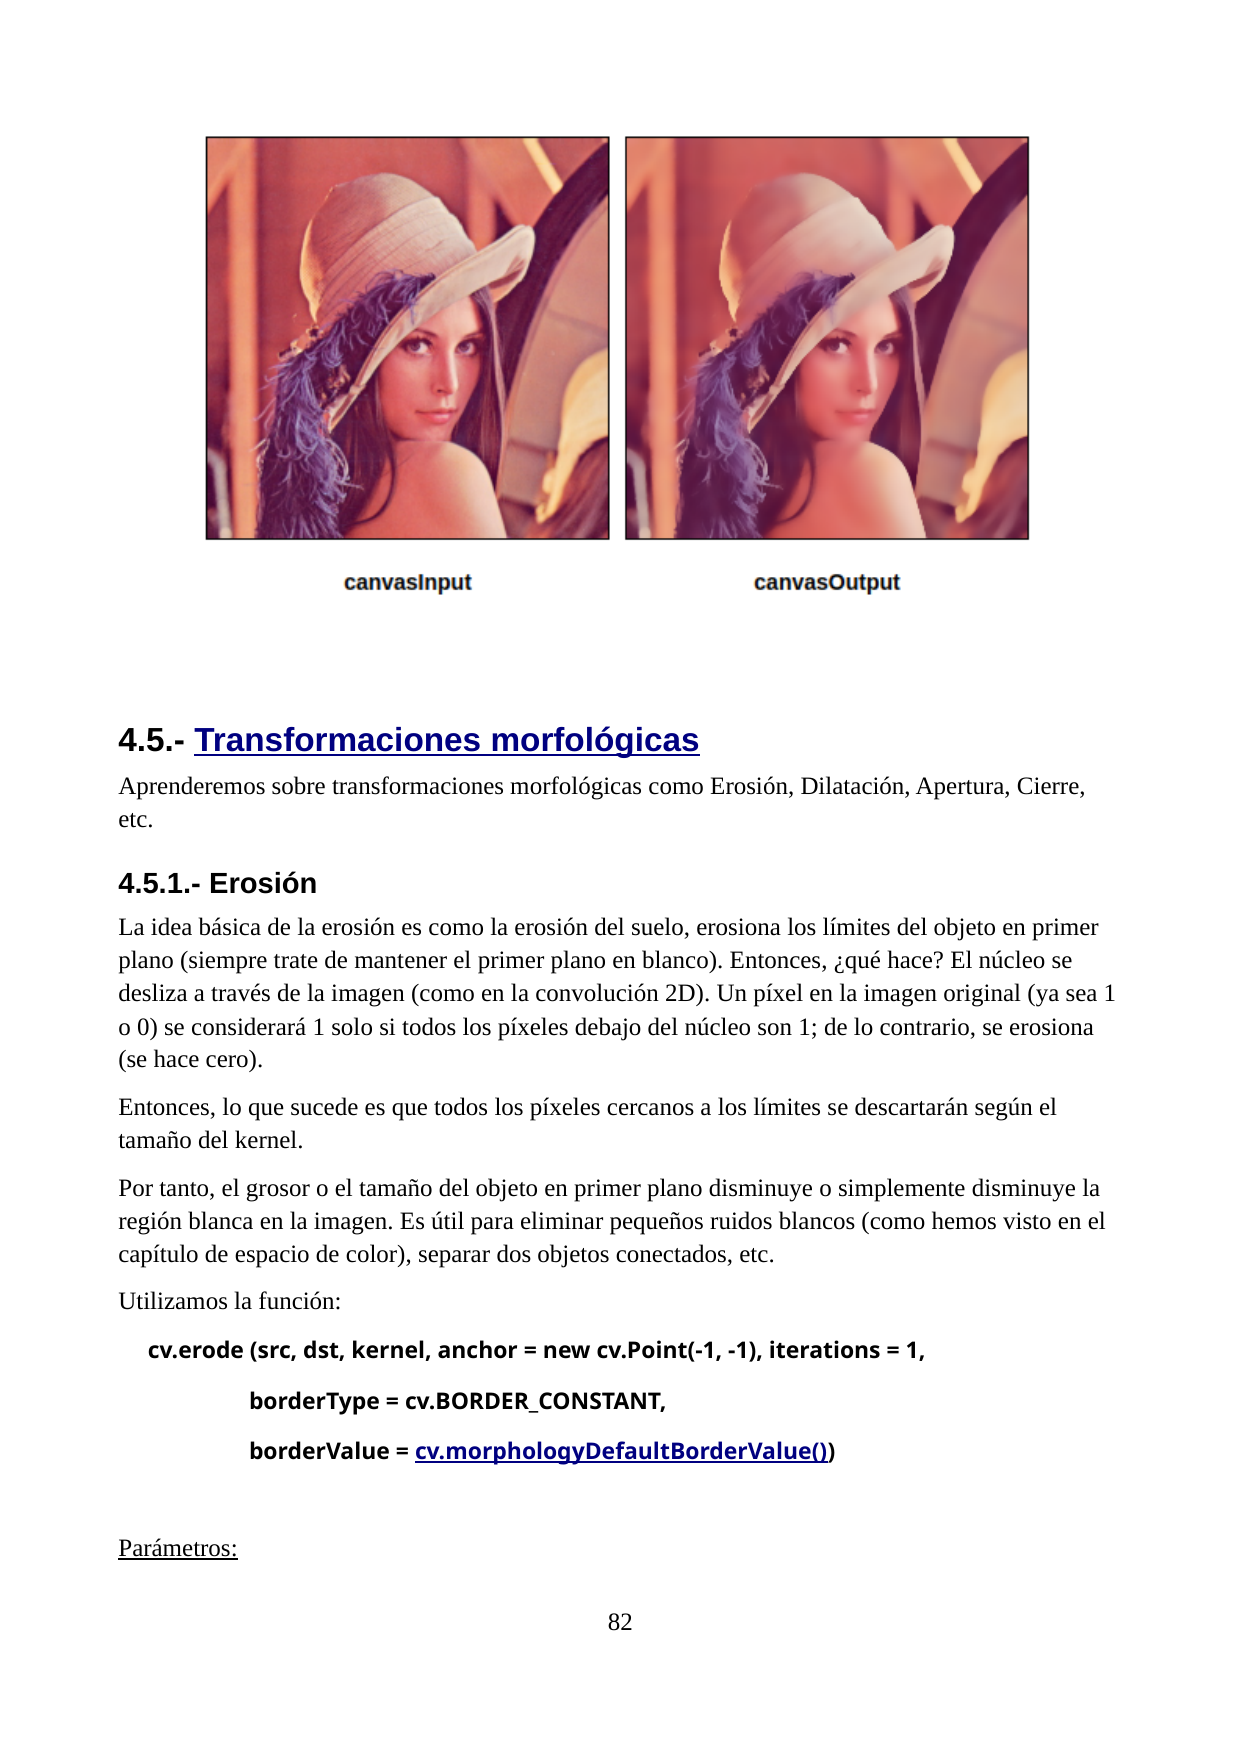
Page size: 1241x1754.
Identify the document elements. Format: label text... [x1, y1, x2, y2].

text La idea básica de la erosión es como la erosión del suelo, erosiona los límites del objeto en primer plano (siempre trate de mantener el primer plano en blanco). Entonces, ¿qué hace? El núcleo se desliza a través de la imagen (como en la convolución 2D). Un píxel en la imagen original (ya sea 1 o 0) se considerará 1 solo si todos los píxeles debajo del núcleo son 1; de lo contrario, se erosiona (se hace cero). [118, 912, 1122, 1073]
text Parámetros: [118, 1533, 1122, 1562]
text Aprenderemos sobre transformaciones morfológicas como Erosión, Dilatación, Apertura, Cierre, etc. [118, 771, 1122, 833]
text borderType = cv.BORDER_CONSTANT, [148, 1384, 1122, 1416]
text Por tanto, el grosor o el tamaño del objeto en primer plano disminuye o simplemente disminuye la región blanca en la imagen. Es útil para eliminar pequeños ruidos blancos (como hemos visto en el capítulo de espacio de color), separar dos objetos conectados, etc. [118, 1173, 1122, 1268]
text borderValue = cv.morphologyDefaultBorderValue()) [148, 1435, 1122, 1466]
text Utilizamos la función: [118, 1286, 1122, 1315]
picture [192, 118, 1048, 601]
subtitle Erosión [118, 866, 1122, 900]
subtitle Transformaciones morfológicas [118, 720, 1122, 759]
text Entonces, lo que sucede es que todos los píxeles cercanos a los límites se descartarán según el tamaño del kernel. [118, 1092, 1122, 1154]
text cv.erode (src, dst, kernel, anchor = new cv.Point(-1, -1), iterations = 1, [148, 1334, 1122, 1365]
